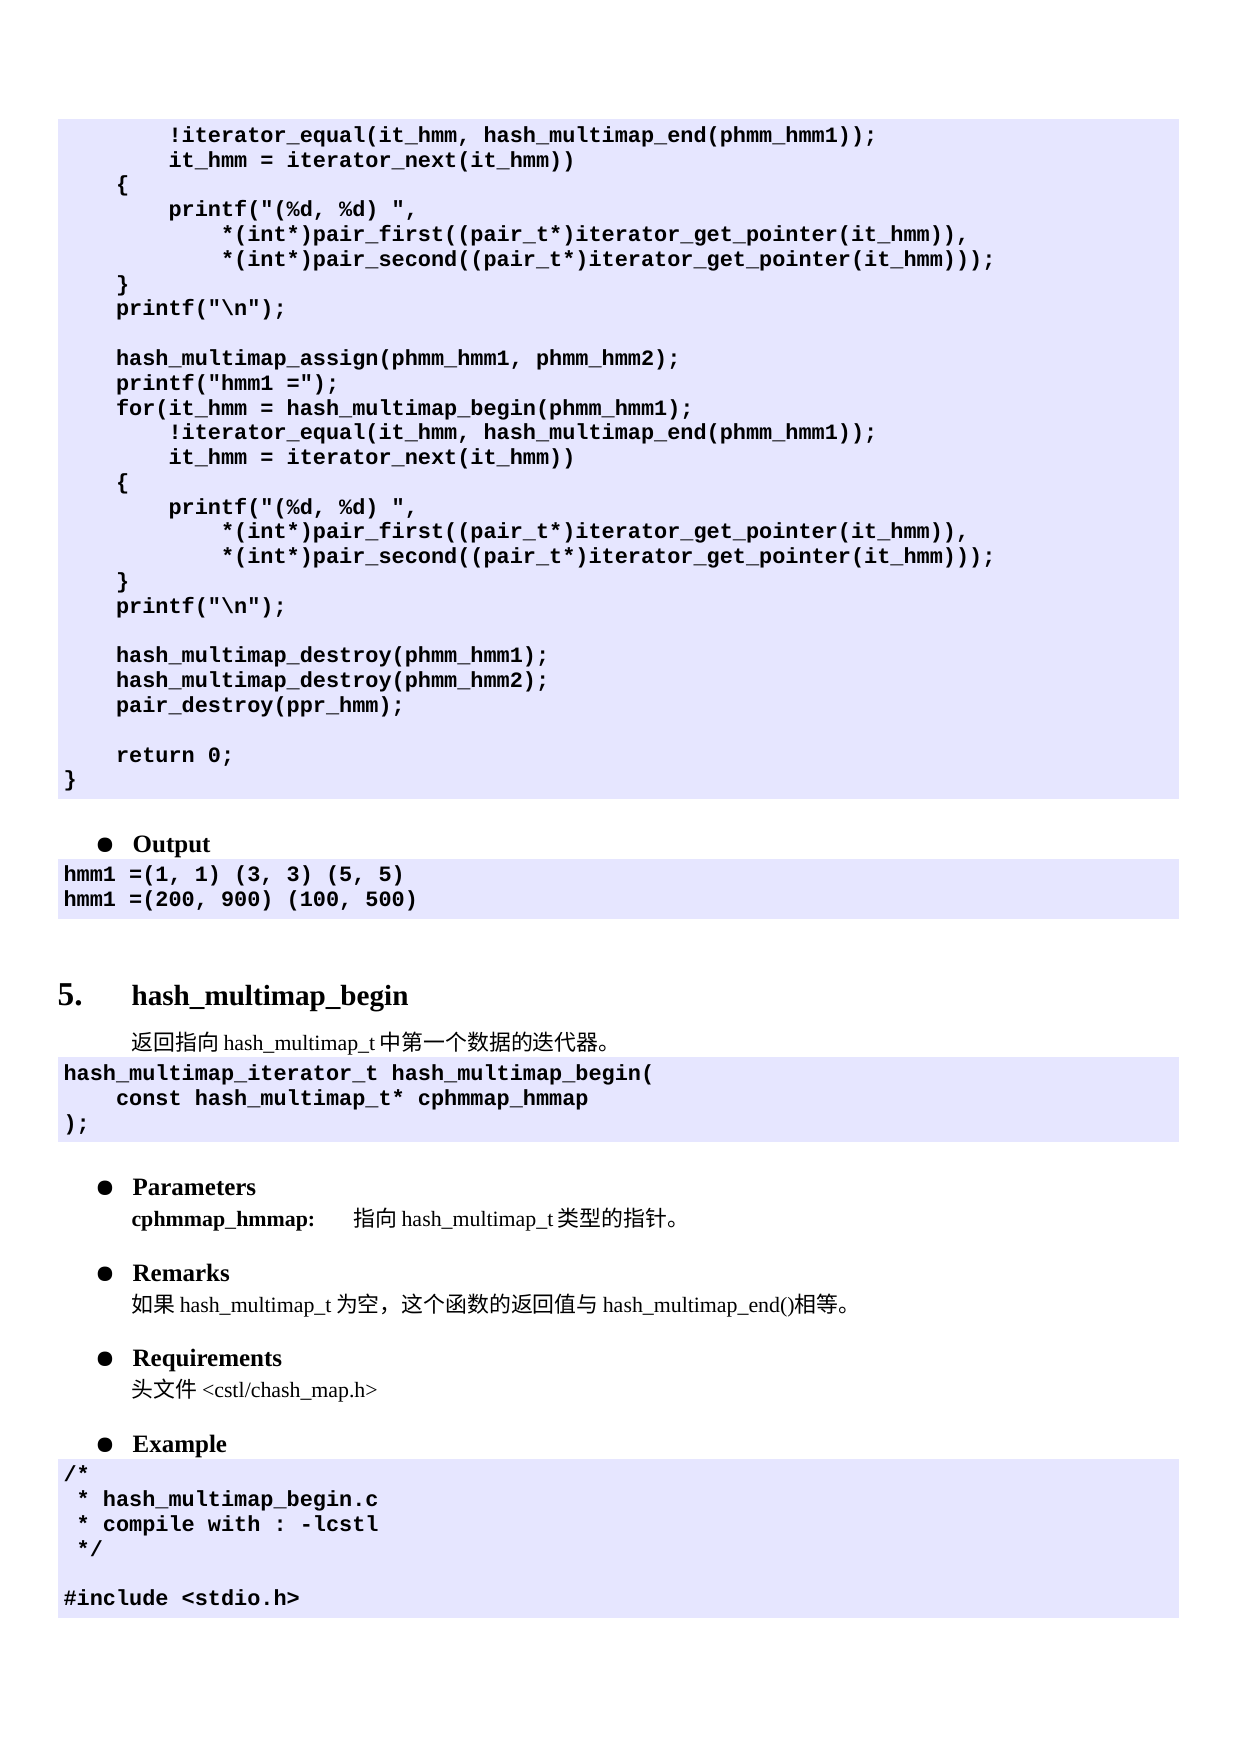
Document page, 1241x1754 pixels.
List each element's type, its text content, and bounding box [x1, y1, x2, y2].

list Example [95, 1429, 1179, 1458]
list Remarks [95, 1258, 1179, 1287]
table_header !iterator_equal(it_hmm, hash_multimap_end(phmm_hmm1)); it_hmm = iterator_next(it_hmm)) { printf("(%d, %d) ", *(int*)pair_first((pair_t*)iterator_get_pointer(it_hmm)), *(int*)pair_second((pair_t*)iterator_get_pointer(it_hmm))); } printf("\n"); hash_multimap_assign(phmm_hmm1, phmm_hmm2); printf("hmm1 ="); for(it_hmm = hash_multimap_begin(phmm_hmm1); !iterator_equal(it_hmm, hash_multimap_end(phmm_hmm1)); it_hmm = iterator_next(it_hmm)) { printf("(%d, %d) ", *(int*)pair_first((pair_t*)iterator_get_pointer(it_hmm)), *(int*)pair_second((pair_t*)iterator_get_pointer(it_hmm))); } printf("\n"); hash_multimap_destroy(phmm_hmm1); hash_multimap_destroy(phmm_hmm2); pair_destroy(ppr_hmm); return 0; } [58, 119, 1179, 799]
table_header hash_multimap_iterator_t hash_multimap_begin( const hash_multimap_t* cphmmap_hmmap ); [58, 1057, 1179, 1142]
list Requirements [95, 1343, 1179, 1372]
list Output [95, 829, 1179, 858]
table_header hmm1 =(1, 1) (3, 3) (5, 5) hmm1 =(200, 900) (100, 500) [58, 859, 1179, 919]
list Parameters [95, 1172, 1179, 1201]
table_header /* * hash_multimap_begin.c * compile with : -lcstl */ #include <stdio.h> [58, 1459, 1179, 1618]
subtitle hash_multimap_begin [57, 974, 1179, 1012]
text 返回指向hash_multimap_t中第一个数据的迭代器。 [57, 1024, 1179, 1056]
text 头文件 <cstl/chash_map.h> [57, 1372, 1179, 1404]
text cphmmap_hmmap: 指向hash_multimap_t类型的指针。 [57, 1201, 1179, 1233]
text 如果hash_multimap_t为空，这个函数的返回值与hash_multimap_end()相等。 [57, 1287, 1179, 1318]
